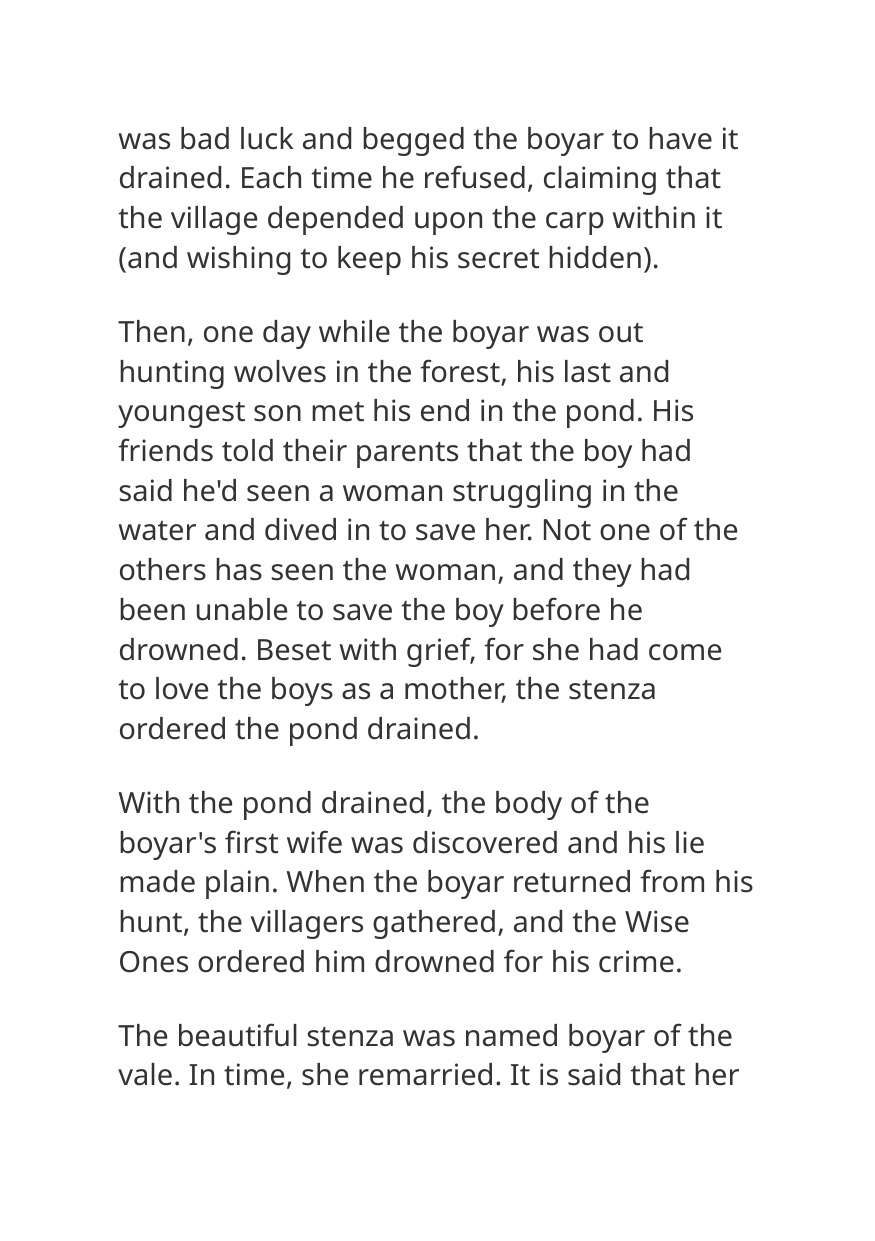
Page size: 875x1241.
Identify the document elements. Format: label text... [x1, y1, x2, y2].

text With the pond drained, the body of the boyar's first wife was discovered and his lie made plain. When the boyar returned from his hunt, the villagers gathered, and the Wise Ones ordered him drowned for his crime. [118, 782, 756, 981]
text was bad luck and begged the boyar to have it drained. Each time he refused, claiming that the village depended upon the carp within it (and wishing to keep his secret hidden). [118, 118, 756, 277]
text Then, one day while the boyar was out hunting wolves in the forest, his last and youngest son met his end in the pond. His friends told their parents that the boy had said he'd seen a woman struggling in the water and dived in to save her. Not one of the others has seen the woman, and they had been unable to save the boy before he drowned. Beset with grief, for she had come to love the boys as a mother, the stenza ordered the pond drained. [118, 311, 756, 748]
text The beautiful stenza was named boyar of the vale. In time, she remarried. It is said that her [118, 1015, 756, 1094]
